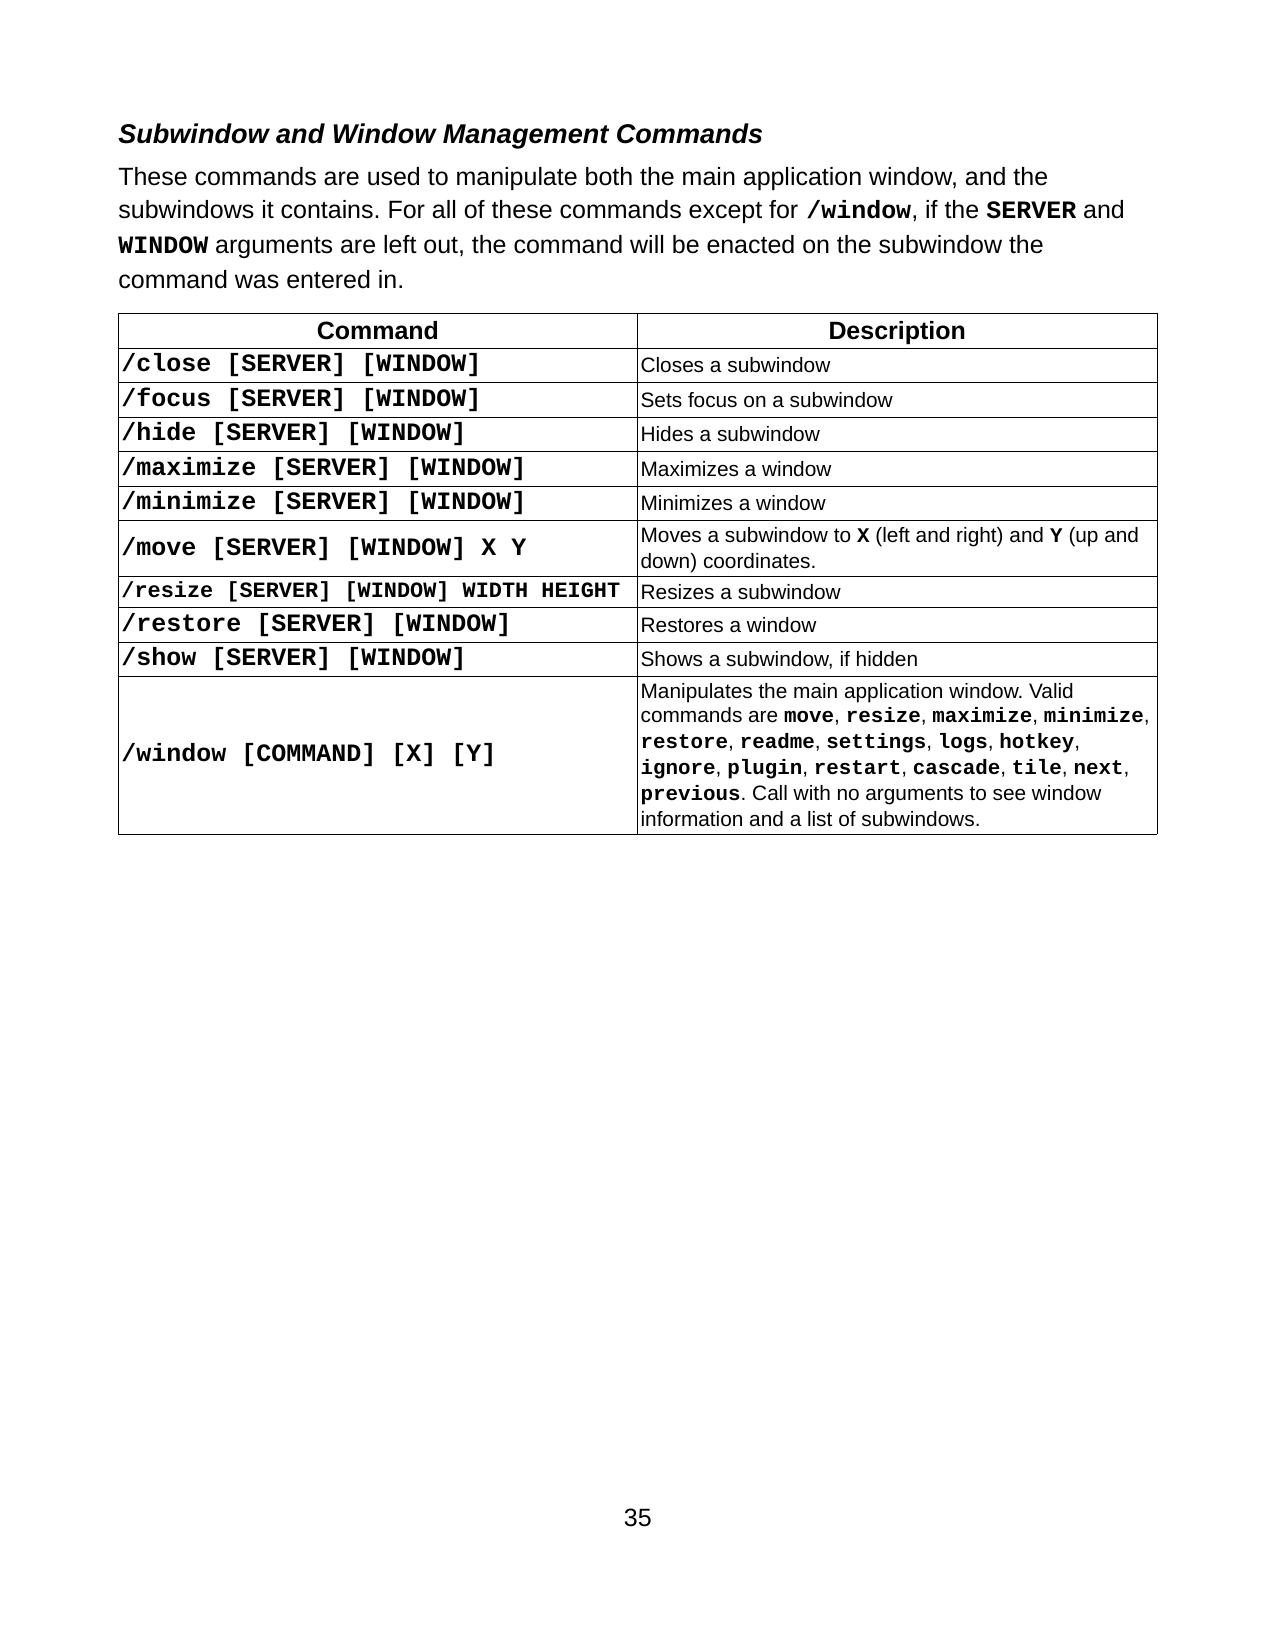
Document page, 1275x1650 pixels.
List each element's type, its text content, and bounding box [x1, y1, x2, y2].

table_cell /window [COMMAND] [X] [Y] [119, 677, 637, 833]
table_cell /focus [SERVER] [WINDOW] [119, 383, 637, 417]
table_cell /restore [SERVER] [WINDOW] [119, 608, 637, 642]
table_header Command [119, 314, 637, 348]
table_cell Shows a subwindow, if hidden [638, 643, 1157, 676]
table_cell Restores a window [638, 608, 1157, 642]
table_cell Moves a subwindow to X (left and right) and Y (up and down) coordinates. [638, 521, 1157, 576]
table_cell /show [SERVER] [WINDOW] [119, 643, 637, 676]
table_cell /close [SERVER] [WINDOW] [119, 349, 637, 382]
table_cell Manipulates the main application window. Valid commands are move, resize, maximize, minimize, restore, readme, settings, logs, hotkey, ignore, plugin, restart, cascade, tile, next, previous. Call with no arguments to see window information and a list of subwindows. [638, 677, 1157, 833]
table_cell Hides a subwindow [638, 418, 1157, 451]
subtitle Subwindow and Window Management Commands [118, 118, 1157, 149]
text These commands are used to manipulate both the main application window, and the subwindows it contains. For all of these commands except for /window, if the SERVER and WINDOW arguments are left out, the command will be enacted on the subwindow the command was entered in. [118, 162, 1157, 294]
table_cell Maximizes a window [638, 452, 1157, 486]
table_cell Minimizes a window [638, 487, 1157, 520]
table_cell Sets focus on a subwindow [638, 383, 1157, 417]
table_cell /minimize [SERVER] [WINDOW] [119, 487, 637, 520]
table_header Description [638, 314, 1157, 348]
table_cell Resizes a subwindow [638, 577, 1157, 607]
table_cell /move [SERVER] [WINDOW] X Y [119, 521, 637, 576]
table_cell /hide [SERVER] [WINDOW] [119, 418, 637, 451]
table_cell Closes a subwindow [638, 349, 1157, 382]
table_cell /maximize [SERVER] [WINDOW] [119, 452, 637, 486]
table_cell /resize [SERVER] [WINDOW] WIDTH HEIGHT [119, 577, 637, 607]
